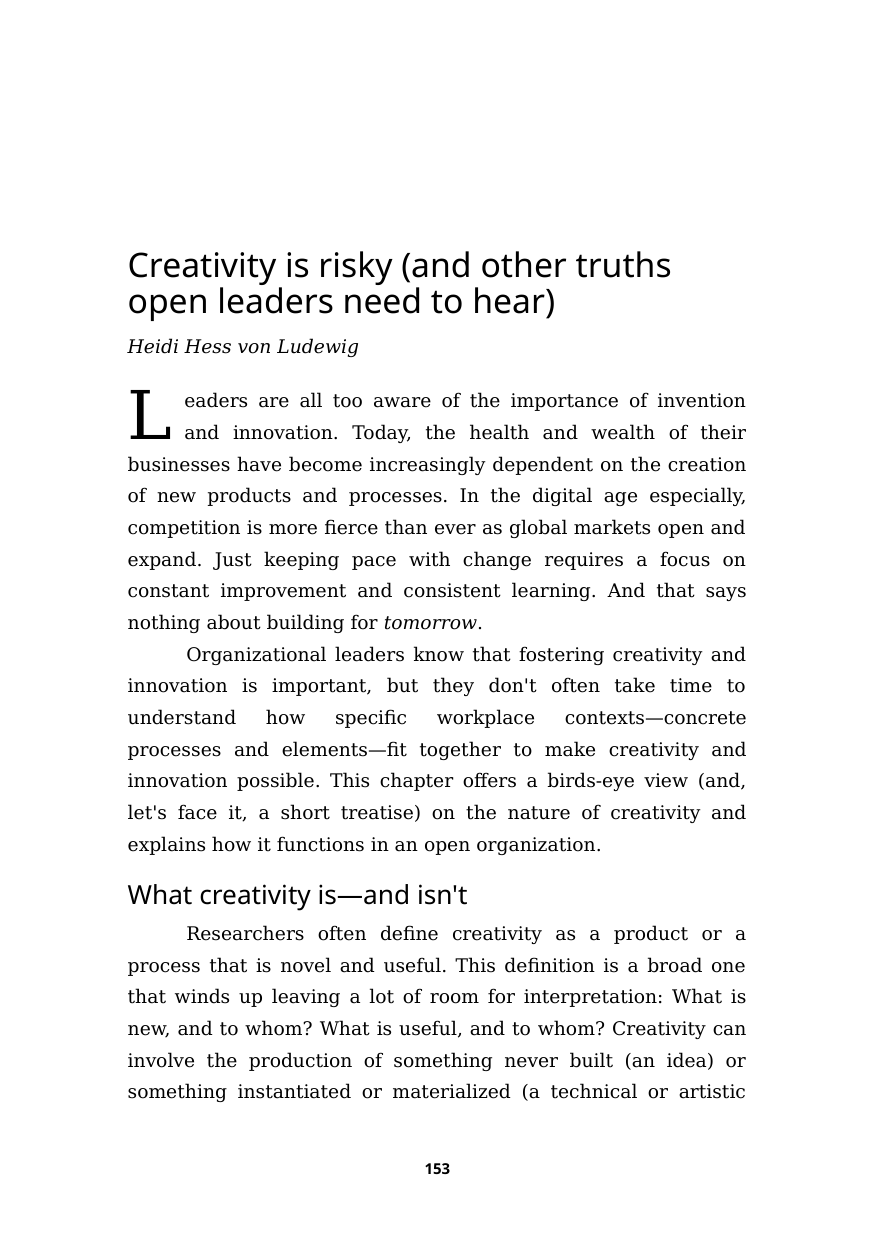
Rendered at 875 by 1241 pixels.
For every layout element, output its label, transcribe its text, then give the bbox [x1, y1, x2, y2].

subtitle Creativity is risky (and other truths open leaders need to hear) [127, 246, 747, 324]
text Organizational leaders know that fostering creativity and innovation is important, but they don't often take time to understand how specific workplace contexts—concrete processes and elements—fit together to make creativity and innovation possible. This chapter offers a birds-eye view (and, let's face it, a short treatise) on the nature of creativity and explains how it functions in an open organization. [127, 644, 747, 856]
text Heidi Hess von Ludewig [127, 336, 747, 358]
text Researchers often define creativity as a product or a process that is novel and useful. This definition is a broad one that winds up leaving a lot of room for interpretation: What is new, and to whom? What is useful, and to whom? Creativity can involve the production of something never built (an idea) or something instantiated or materialized (a technical or artistic [127, 923, 747, 1103]
text Leaders are all too aware of the importance of invention and innovation. Today, the health and wealth of their businesses have become increasingly dependent on the creation of new products and processes. In the digital age especially, competition is more fierce than ever as global markets open and expand. Just keeping pace with change requires a focus on constant improvement and consistent learning. And that says nothing about building for tomorrow. [127, 391, 747, 634]
subtitle What creativity is—and isn't [127, 880, 747, 910]
